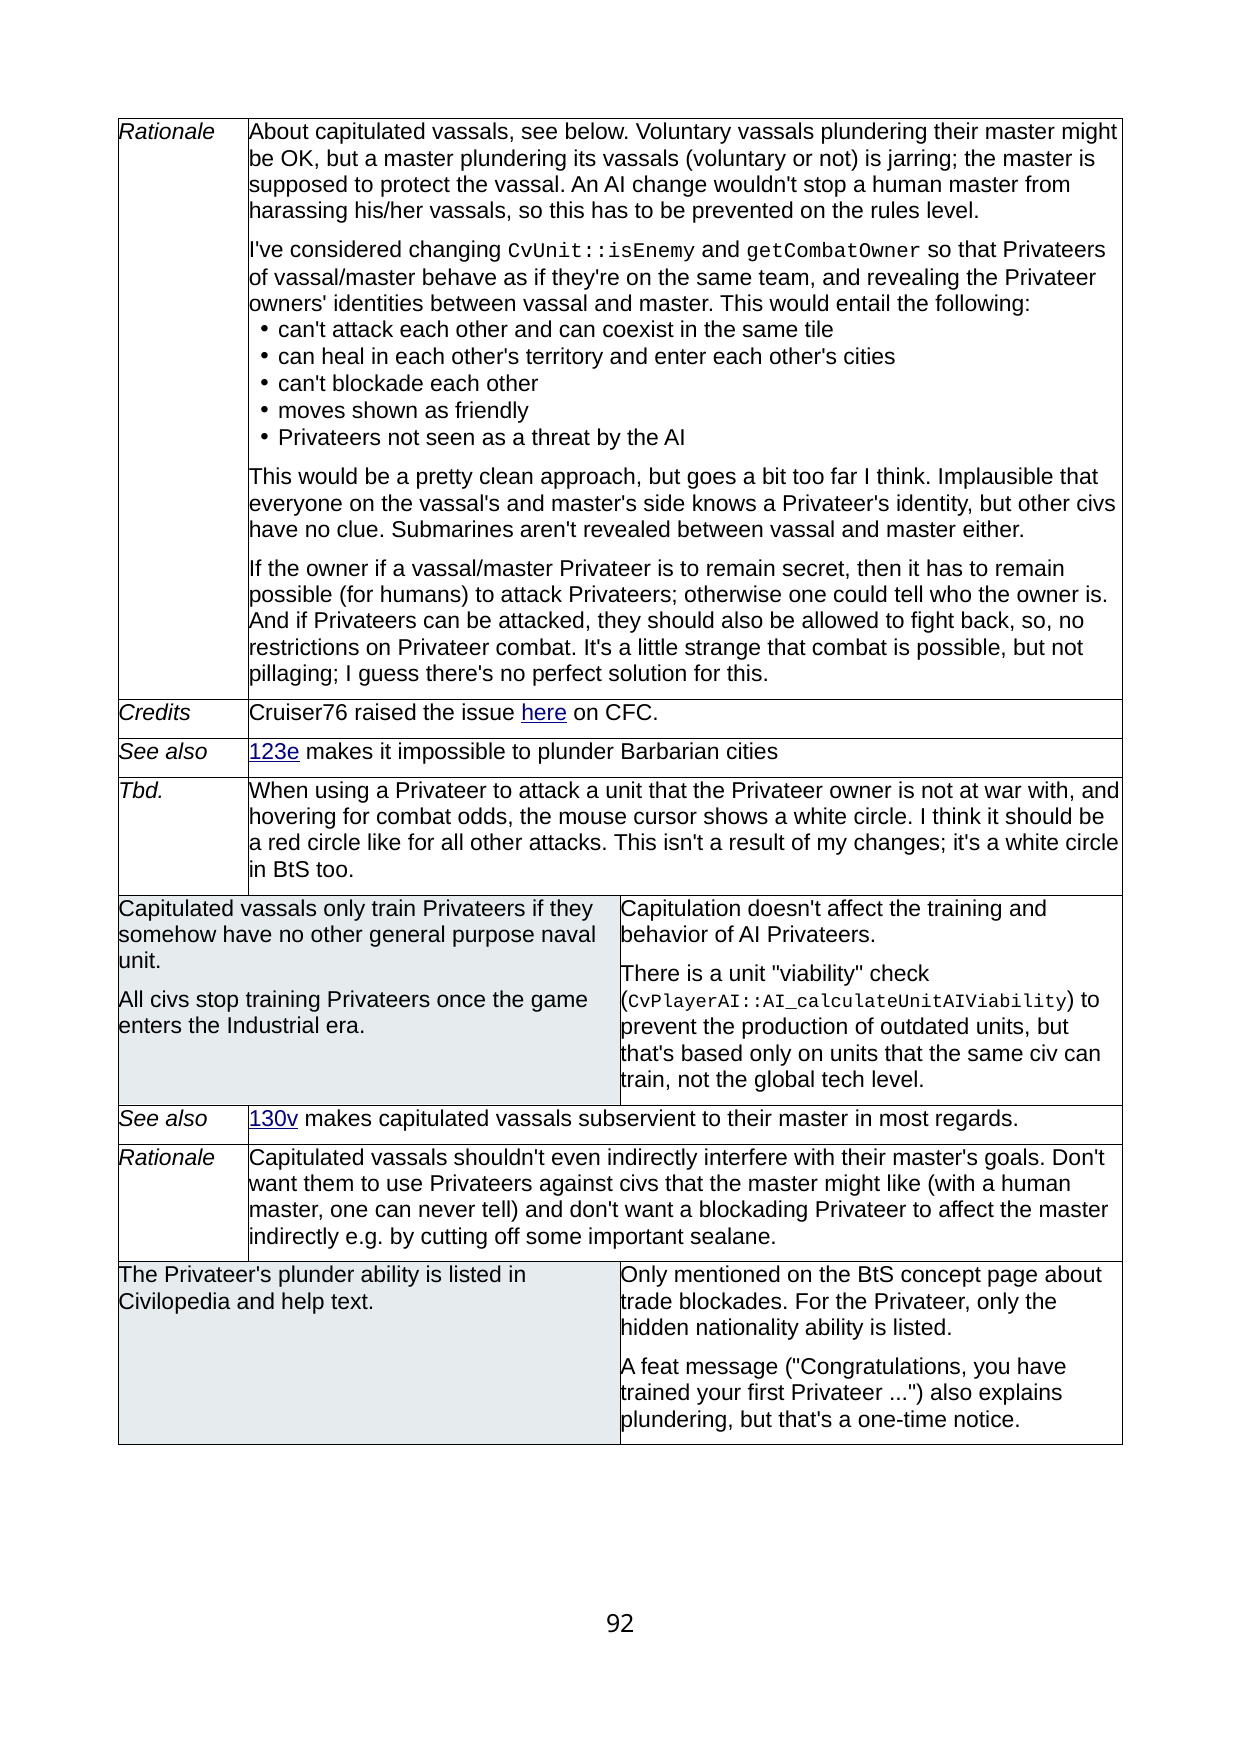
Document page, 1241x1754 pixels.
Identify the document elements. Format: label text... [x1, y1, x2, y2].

table_cell Rationale [119, 119, 248, 699]
table_cell Capitulation doesn't affect the training and behavior of AI Privateers. There is a unit "viability" check (CvPlayerAI::AI_calculateUnitAIViability) to prevent the production of outdated units, but that's based only on units that the same civ can train, not the global tech level. [621, 896, 1122, 1104]
table_cell Cruiser76 raised the issue here on CFC. [249, 700, 1122, 738]
table_cell When using a Privateer to attack a unit that the Privateer owner is not at war with, and hovering for combat odds, the mouse cursor shows a white circle. I think it should be a red circle like for all other attacks. This isn't a result of my changes; it's a white circle in BtS too. [249, 778, 1122, 894]
table_cell The Privateer's plunder ability is listed in Civilopedia and help text. [119, 1262, 620, 1444]
table_cell Only mentioned on the BtS concept page about trade blockades. For the Privateer, only the hidden nationality ability is listed. A feat message ("Congratulations, you have trained your first Privateer ...") also explains plundering, but that's a one-time notice. [621, 1262, 1122, 1444]
table_cell About capitulated vassals, see below. Voluntary vassals plundering their master might be OK, but a master plundering its vassals (voluntary or not) is jarring; the master is supposed to protect the vassal. An AI change wouldn't stop a human master from harassing his/her vassals, so this has to be prevented on the rules level. I've considered changing CvUnit::isEnemy and getCombatOwner so that Privateers of vassal/master behave as if they're on the same team, and revealing the Privateer owners' identities between vassal and master. This would entail the following: can't attack each other and can coexist in the same tile can heal in each other's territory and enter each other's cities can't blockade each other moves shown as friendly Privateers not seen as a threat by the AI This would be a pretty clean approach, but goes a bit too far I think. Implausible that everyone on the vassal's and master's side knows a Privateer's identity, but other civs have no clue. Submarines aren't revealed between vassal and master either. If the owner if a vassal/master Privateer is to remain secret, then it has to remain possible (for humans) to attack Privateers; otherwise one could tell who the owner is. And if Privateers can be attacked, they should also be allowed to fight back, so, no restrictions on Privateer combat. It's a little strange that combat is possible, but not pillaging; I guess there's no perfect solution for this. [249, 119, 1122, 699]
table_cell Rationale [119, 1145, 248, 1261]
table_cell Capitulated vassals only train Privateers if they somehow have no other general purpose naval unit. All civs stop training Privateers once the game enters the Industrial era. [119, 896, 620, 1104]
table_cell 123e makes it impossible to plunder Barbarian cities [249, 739, 1122, 777]
table_cell See also [119, 1106, 248, 1143]
table_cell 130v makes capitulated vassals subservient to their master in most regards. [249, 1106, 1122, 1143]
table_cell See also [119, 739, 248, 777]
table_cell Capitulated vassals shouldn't even indirectly interfere with their master's goals. Don't want them to use Privateers against civs that the master might like (with a human master, one can never tell) and don't want a blockading Privateer to affect the master indirectly e.g. by cutting off some important sealane. [249, 1145, 1122, 1261]
table_cell Credits [119, 700, 248, 738]
table_cell Tbd. [119, 778, 248, 894]
